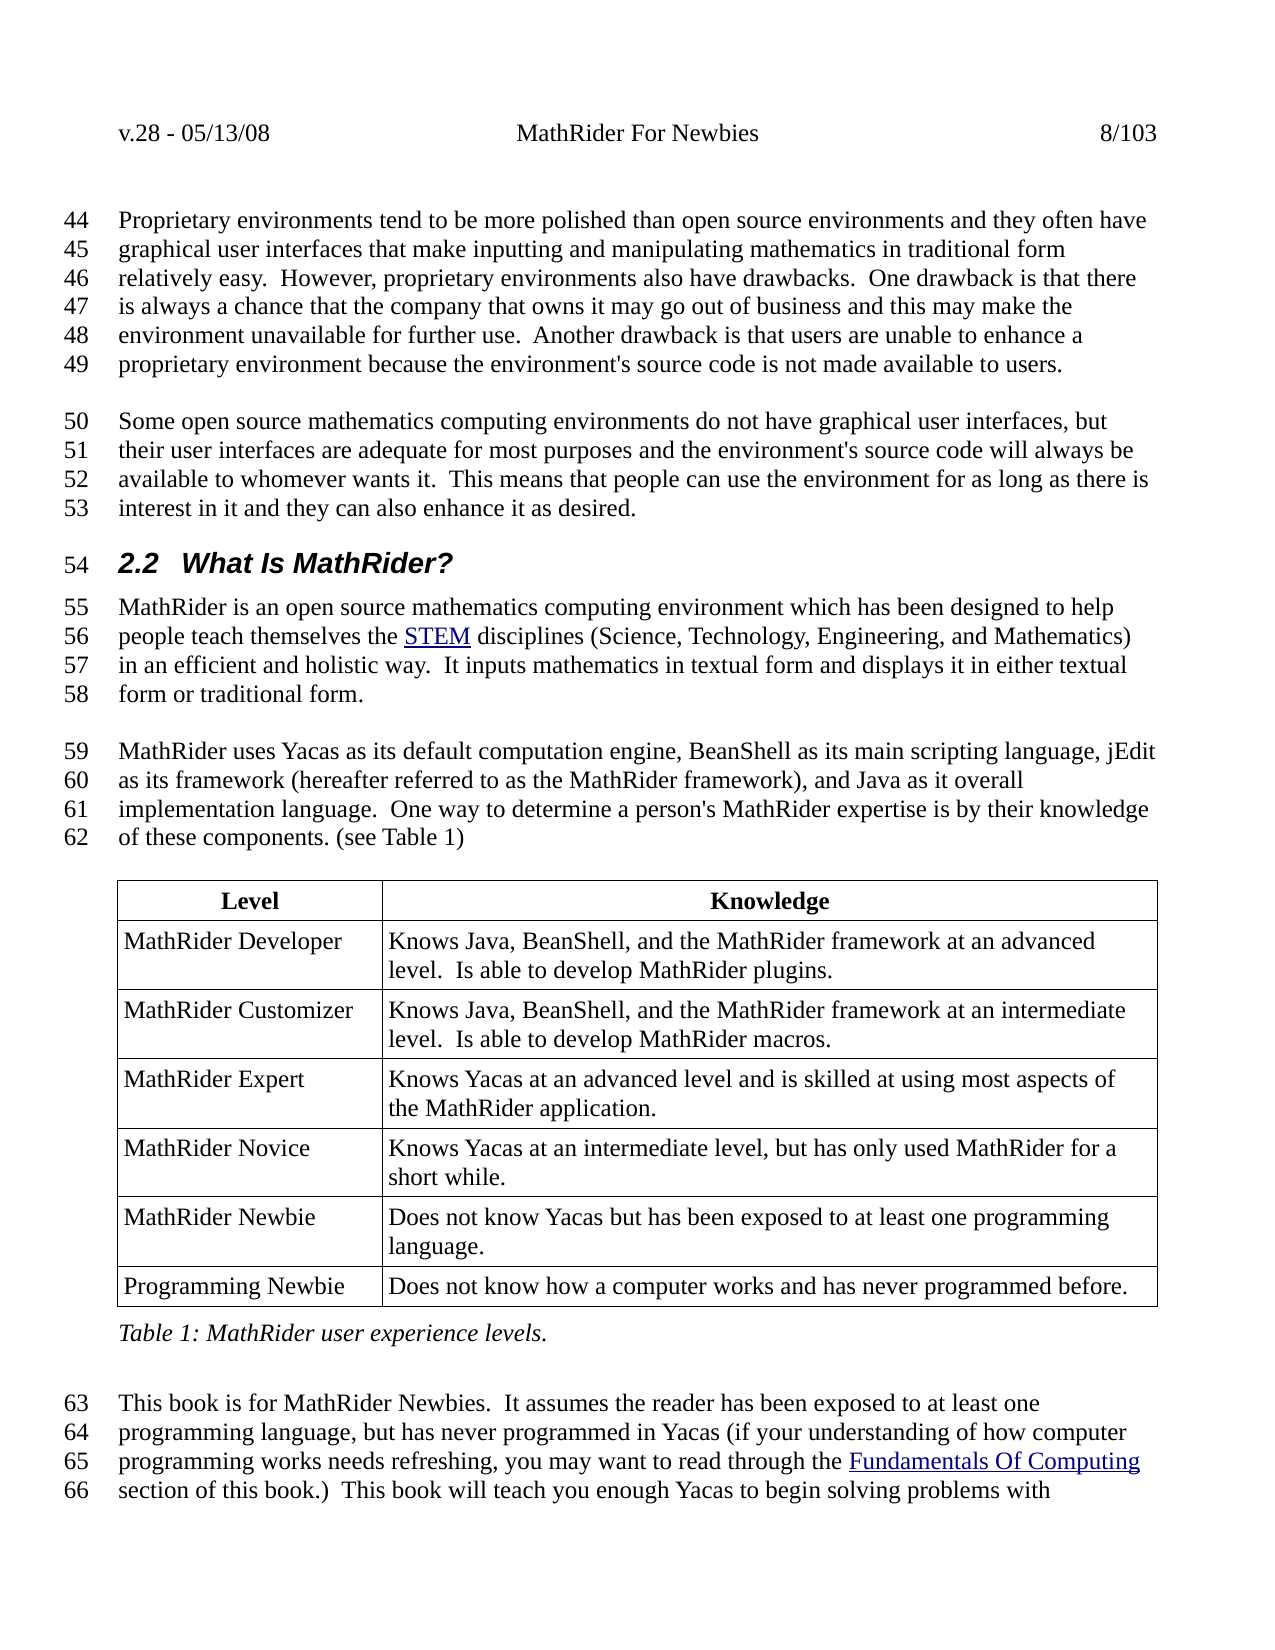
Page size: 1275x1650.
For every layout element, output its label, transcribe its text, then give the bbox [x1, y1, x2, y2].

table_cell MathRider Expert [118, 1059, 382, 1127]
table_cell MathRider Newbie [118, 1197, 382, 1266]
table_cell MathRider Novice [118, 1129, 382, 1196]
table_cell Does not know how a computer works and has never programmed before. [383, 1267, 1157, 1306]
table_cell Knows Java, BeanShell, and the MathRider framework at an intermediate level. Is able to develop MathRider macros. [383, 990, 1157, 1058]
table_cell Does not know Yacas but has been exposed to at least one programming language. [383, 1197, 1157, 1266]
text This book is for MathRider Newbies. It assumes the reader has been exposed to at least one programming language, but has never programmed in Yacas (if your understanding of how computer programming works needs refreshing, you may want to read through the Fundamentals Of Computing section of this book.) This book will teach you enough Yacas to begin solving problems with [118, 1388, 1157, 1503]
text Some open source mathematics computing environments do not have graphical user interfaces, but their user interfaces are adequate for most purposes and the environment's source code will always be available to whomever wants it. This means that people can use the environment for as long as there is interest in it and they can also enhance it as desired. [118, 406, 1157, 521]
text MathRider uses Yacas as its default computation engine, BeanShell as its main scripting language, jEdit as its framework (hereafter referred to as the MathRider framework), and Java as it overall implementation language. One way to determine a person's MathRider expertise is by their knowledge of these components. (see Table 1) [118, 736, 1157, 851]
table_cell Programming Newbie [118, 1267, 382, 1306]
text MathRider is an open source mathematics computing environment which has been designed to help people teach themselves the STEM disciplines (Science, Technology, Engineering, and Mathematics) in an efficient and holistic way. It inputs mathematics in textual form and displays it in either textual form or traditional form. [118, 592, 1157, 707]
subtitle What Is MathRider? [118, 546, 1157, 580]
table_header Knowledge [383, 881, 1157, 920]
table_cell Knows Java, BeanShell, and the MathRider framework at an advanced level. Is able to develop MathRider plugins. [383, 921, 1157, 989]
table_header Level [118, 881, 382, 920]
table_cell Knows Yacas at an advanced level and is skilled at using most aspects of the MathRider application. [383, 1059, 1157, 1127]
table_cell MathRider Developer [118, 921, 382, 989]
text Table 1: MathRider user experience levels. [118, 1318, 1157, 1347]
table_cell Knows Yacas at an intermediate level, but has only used MathRider for a short while. [383, 1129, 1157, 1196]
table_cell MathRider Customizer [118, 990, 382, 1058]
text Proprietary environments tend to be more polished than open source environments and they often have graphical user interfaces that make inputting and manipulating mathematics in traditional form relatively easy. However, proprietary environments also have drawbacks. One drawback is that there is always a chance that the company that owns it may go out of business and this may make the environment unavailable for further use. Another drawback is that users are unable to enhance a proprietary environment because the environment's source code is not made available to users. [118, 205, 1157, 378]
